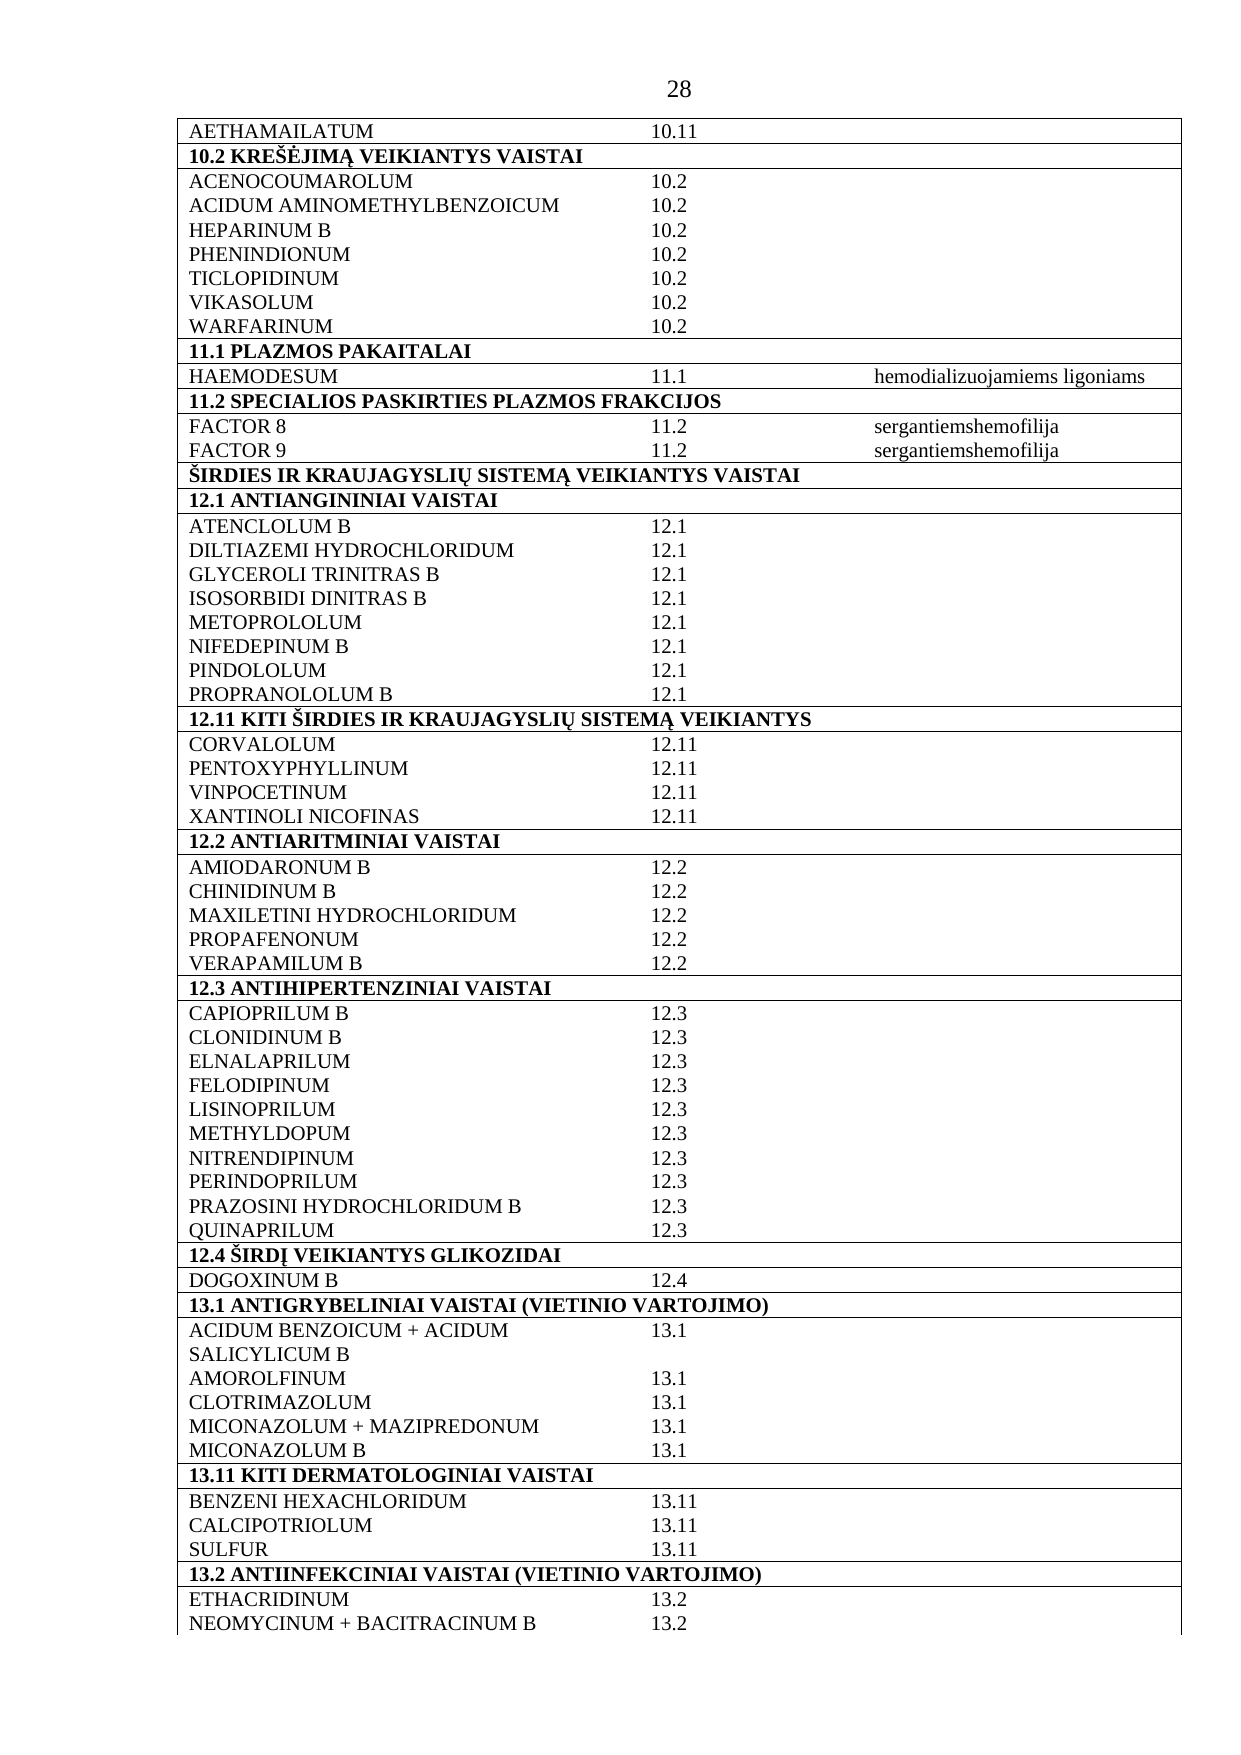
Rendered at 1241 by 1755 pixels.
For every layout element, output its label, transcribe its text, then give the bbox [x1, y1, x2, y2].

table_cell 13.2 [639, 1611, 863, 1635]
table_cell ATENCLOLUM B [178, 514, 639, 538]
table_cell 12.3 [639, 1025, 863, 1049]
table_cell [863, 1611, 1181, 1635]
table_cell 12.1 [639, 538, 863, 562]
table_cell 12.4 ŠIRDĮ VEIKIANTYS GLIKOZIDAI [178, 1243, 1181, 1267]
table_cell [863, 1218, 1181, 1242]
table_cell 12.11 KITI ŠIRDIES IR KRAUJAGYSLIŲ SISTEMĄ VEIKIANTYS [178, 707, 1181, 731]
table_cell [863, 951, 1181, 975]
table_cell 12.1 [639, 610, 863, 634]
table_cell CALCIPOTRIOLUM [178, 1513, 639, 1537]
table_cell [863, 610, 1181, 634]
table_cell [863, 1318, 1181, 1366]
table_cell MICONAZOLUM + MAZIPREDONUM [178, 1414, 639, 1438]
table_cell TICLOPIDINUM [178, 266, 639, 290]
table_cell NEOMYCINUM + BACITRACINUM B [178, 1611, 639, 1635]
table_cell 12.2 [639, 855, 863, 879]
table_cell 12.3 [639, 1073, 863, 1097]
table_cell 10.2 [639, 194, 863, 217]
table_cell MICONAZOLUM B [178, 1438, 639, 1462]
table_cell [863, 538, 1181, 562]
table_cell VIKASOLUM [178, 290, 639, 314]
table_cell ETHACRIDINUM [178, 1587, 639, 1611]
table_cell 12.3 [639, 1170, 863, 1193]
table_cell 12.3 [639, 1097, 863, 1121]
table_cell PROPRANOLOLUM B [178, 682, 639, 706]
table_cell XANTINOLI NICOFINAS [178, 804, 639, 828]
table_cell [863, 1537, 1181, 1561]
table_cell 10.2 [639, 266, 863, 290]
table_cell [863, 1268, 1181, 1292]
table_cell 10.2 [639, 290, 863, 314]
table_cell BENZENI HEXACHLORIDUM [178, 1489, 639, 1513]
table_cell CAPIOPRILUM B [178, 1001, 639, 1025]
table_cell 12.1 [639, 682, 863, 706]
table_cell [863, 1049, 1181, 1073]
table_cell [863, 804, 1181, 828]
table_cell 13.11 [639, 1489, 863, 1513]
table_cell [863, 1414, 1181, 1438]
table_cell AMOROLFINUM [178, 1366, 639, 1390]
table_cell 11.2 [639, 414, 863, 438]
table_cell 12.1 [639, 634, 863, 658]
table_cell 12.1 [639, 658, 863, 682]
table_cell 12.3 [639, 1001, 863, 1025]
table_cell [863, 682, 1181, 706]
table_cell 12.3 ANTIHIPERTENZINIAI VAISTAI [178, 976, 1181, 1000]
table_cell ŠIRDIES IR KRAUJAGYSLIŲ SISTEMĄ VEIKIANTYS VAISTAI [178, 463, 1181, 487]
table_cell [863, 1025, 1181, 1049]
table_cell [863, 756, 1181, 780]
table_cell SULFUR [178, 1537, 639, 1561]
table_cell VERAPAMILUM B [178, 951, 639, 975]
table_cell [863, 218, 1181, 242]
table_cell HEPARINUM B [178, 218, 639, 242]
table_cell VINPOCETINUM [178, 780, 639, 804]
table_cell 13.2 [639, 1587, 863, 1611]
table_cell 12.2 [639, 951, 863, 975]
table_cell [863, 266, 1181, 290]
table_cell METHYLDOPUM [178, 1121, 639, 1145]
table_cell sergantiemshemofilija [863, 438, 1181, 462]
table_cell WARFARINUM [178, 314, 639, 338]
table_cell [863, 1366, 1181, 1390]
table_cell 12.2 ANTIARITMINIAI VAISTAI [178, 830, 1181, 853]
table_cell AETHAMAILATUM [178, 119, 639, 143]
table_cell 12.1 ANTIANGININIAI VAISTAI [178, 489, 1181, 512]
table_cell 10.11 [639, 119, 863, 143]
table_cell 12.11 [639, 780, 863, 804]
table_cell PHENINDIONUM [178, 242, 639, 266]
table_cell [863, 1073, 1181, 1097]
table_cell DILTIAZEMI HYDROCHLORIDUM [178, 538, 639, 562]
table_cell [863, 927, 1181, 951]
table_cell [863, 1587, 1181, 1611]
table_cell sergantiemshemofilija [863, 414, 1181, 438]
table_cell PRAZOSINI HYDROCHLORIDUM B [178, 1194, 639, 1218]
table_cell [863, 1097, 1181, 1121]
table_cell NIFEDEPINUM B [178, 634, 639, 658]
table_cell [863, 1001, 1181, 1025]
table_cell 13.1 [639, 1390, 863, 1414]
table_cell [863, 586, 1181, 610]
table_cell [863, 1489, 1181, 1513]
table_cell hemodializuojamiems ligoniams [863, 364, 1181, 388]
table_cell 12.3 [639, 1049, 863, 1073]
table_cell 12.4 [639, 1268, 863, 1292]
table_cell 10.2 [639, 218, 863, 242]
table_cell [863, 1390, 1181, 1414]
table_cell 12.2 [639, 879, 863, 903]
table_cell AMIODARONUM B [178, 855, 639, 879]
table_cell [863, 169, 1181, 193]
table_cell ACIDUM BENZOICUM + ACIDUM SALICYLICUM B [178, 1318, 639, 1366]
table_cell [863, 290, 1181, 314]
table_cell CHINIDINUM B [178, 879, 639, 903]
table_cell 10.2 [639, 242, 863, 266]
table_cell 12.3 [639, 1121, 863, 1145]
table_cell 12.1 [639, 586, 863, 610]
table_cell [863, 1513, 1181, 1537]
table_cell [863, 658, 1181, 682]
table_cell [863, 314, 1181, 338]
table_cell [863, 903, 1181, 927]
table_cell [863, 242, 1181, 266]
table_cell FACTOR 9 [178, 438, 639, 462]
table_cell 12.2 [639, 927, 863, 951]
table_cell [863, 634, 1181, 658]
table_cell [863, 1438, 1181, 1462]
table_cell [863, 514, 1181, 538]
table_cell [863, 194, 1181, 217]
table_cell 11.1 [639, 364, 863, 388]
table_cell 12.1 [639, 562, 863, 586]
table_cell LISINOPRILUM [178, 1097, 639, 1121]
table_cell ELNALAPRILUM [178, 1049, 639, 1073]
table_cell [863, 1194, 1181, 1218]
table_cell 13.1 [639, 1366, 863, 1390]
table_cell [863, 1121, 1181, 1145]
table_cell 13.1 [639, 1438, 863, 1462]
table_cell 11.2 SPECIALIOS PASKIRTIES PLAZMOS FRAKCIJOS [178, 389, 1181, 413]
table_cell [863, 562, 1181, 586]
table_cell HAEMODESUM [178, 364, 639, 388]
table_cell ISOSORBIDI DINITRAS B [178, 586, 639, 610]
table_cell 11.1 PLAZMOS PAKAITALAI [178, 339, 1181, 363]
table_cell FACTOR 8 [178, 414, 639, 438]
table_cell NITRENDIPINUM [178, 1145, 639, 1169]
table_cell FELODIPINUM [178, 1073, 639, 1097]
table_cell 10.2 [639, 169, 863, 193]
table_cell [863, 1145, 1181, 1169]
table_cell [863, 855, 1181, 879]
table_cell CLONIDINUM B [178, 1025, 639, 1049]
table_cell 10.2 KREŠĖJIMĄ VEIKIANTYS VAISTAI [178, 144, 1181, 168]
table_cell 12.3 [639, 1218, 863, 1242]
table_cell CLOTRIMAZOLUM [178, 1390, 639, 1414]
table_cell 12.3 [639, 1194, 863, 1218]
table_cell 13.1 [639, 1318, 863, 1366]
table_cell [863, 1170, 1181, 1193]
table_cell 12.11 [639, 804, 863, 828]
table_cell [863, 119, 1181, 143]
table_cell [863, 732, 1181, 756]
table_cell ACIDUM AMINOMETHYLBENZOICUM [178, 194, 639, 217]
table_cell 13.2 ANTIINFEKCINIAI VAISTAI (VIETINIO VARTOJIMO) [178, 1562, 1181, 1586]
table_cell 12.2 [639, 903, 863, 927]
table_cell [863, 780, 1181, 804]
table_cell 10.2 [639, 314, 863, 338]
table_cell 13.11 [639, 1513, 863, 1537]
table_cell 12.1 [639, 514, 863, 538]
table_cell 13.1 [639, 1414, 863, 1438]
table_cell 13.11 [639, 1537, 863, 1561]
table_cell DOGOXINUM B [178, 1268, 639, 1292]
table_cell PROPAFENONUM [178, 927, 639, 951]
table_cell 12.11 [639, 732, 863, 756]
table_cell 13.11 KITI DERMATOLOGINIAI VAISTAI [178, 1464, 1181, 1487]
table_cell ACENOCOUMAROLUM [178, 169, 639, 193]
table_cell PENTOXYPHYLLINUM [178, 756, 639, 780]
table_cell 12.3 [639, 1145, 863, 1169]
table_cell CORVALOLUM [178, 732, 639, 756]
table_cell [863, 879, 1181, 903]
table_cell PERINDOPRILUM [178, 1170, 639, 1193]
table_cell MAXILETINI HYDROCHLORIDUM [178, 903, 639, 927]
table_cell 12.11 [639, 756, 863, 780]
table_cell 13.1 ANTIGRYBELINIAI VAISTAI (VIETINIO VARTOJIMO) [178, 1293, 1181, 1317]
table_cell PINDOLOLUM [178, 658, 639, 682]
table_cell QUINAPRILUM [178, 1218, 639, 1242]
table_cell 11.2 [639, 438, 863, 462]
table_cell GLYCEROLI TRINITRAS B [178, 562, 639, 586]
table_cell METOPROLOLUM [178, 610, 639, 634]
